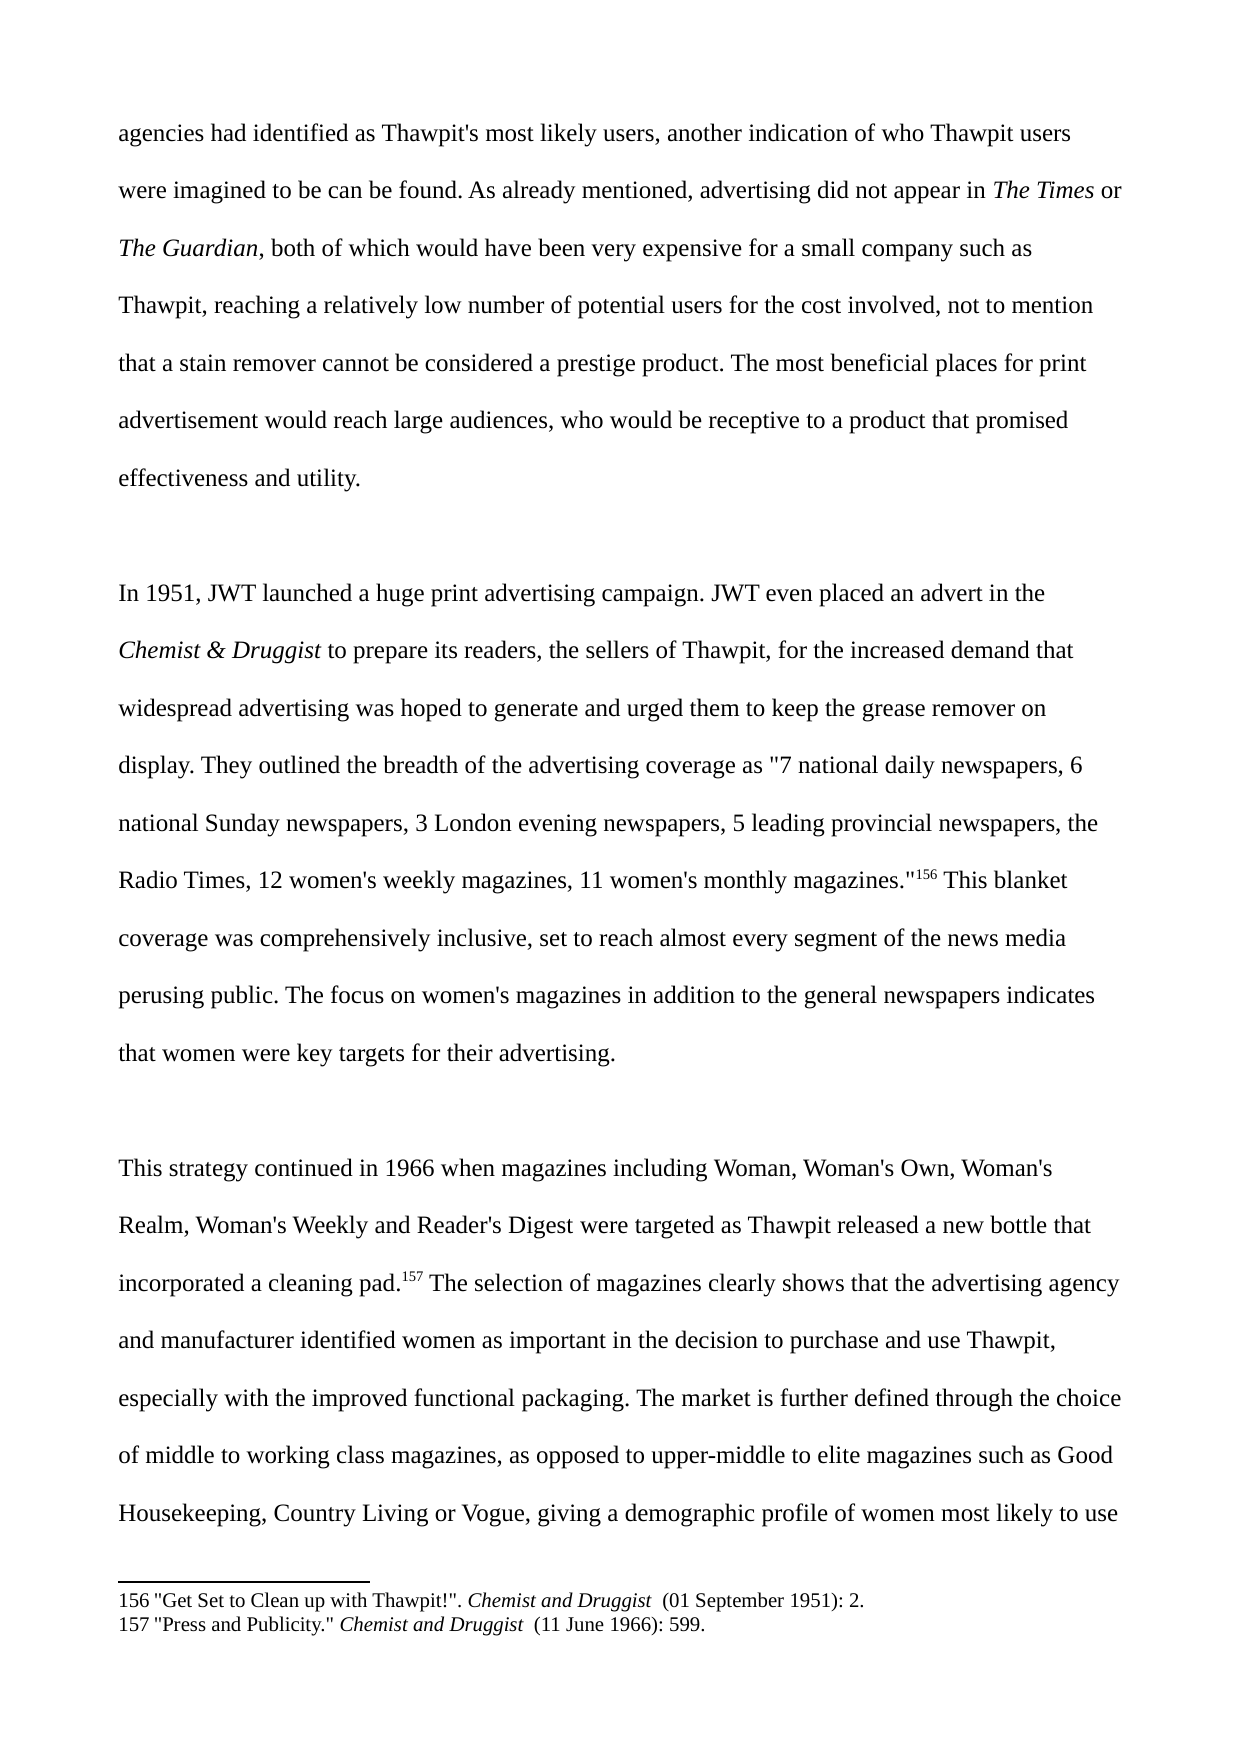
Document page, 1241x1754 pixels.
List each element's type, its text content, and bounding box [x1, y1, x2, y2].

text agencies had identified as Thawpit's most likely users, another indication of who Thawpit users were imagined to be can be found. As already mentioned, advertising did not appear in The Times or The Guardian, both of which would have been very expensive for a small company such as Thawpit, reaching a relatively low number of potential users for the cost involved, not to mention that a stain remover cannot be considered a prestige product. The most beneficial places for print advertisement would reach large audiences, who would be receptive to a product that promised effectiveness and utility. [118, 118, 1122, 492]
text In 1951, JWT launched a huge print advertising campaign. JWT even placed an advert in the Chemist & Druggist to prepare its readers, the sellers of Thawpit, for the increased demand that widespread advertising was hoped to generate and urged them to keep the grease remover on display. They outlined the breadth of the advertising coverage as "7 national daily newspapers, 6 national Sunday newspapers, 3 London evening newspapers, 5 leading provincial newspapers, the Radio Times, 12 women's weekly magazines, 11 women's monthly magazines." This blanket coverage was comprehensively inclusive, set to reach almost every segment of the news media perusing public. The focus on women's magazines in addition to the general newspapers indicates that women were key targets for their advertising. [118, 578, 1122, 1067]
text This strategy continued in 1966 when magazines including Woman, Woman's Own, Woman's Realm, Woman's Weekly and Reader's Digest were targeted as Thawpit released a new bottle that incorporated a cleaning pad. The selection of magazines clearly shows that the advertising agency and manufacturer identified women as important in the decision to purchase and use Thawpit, especially with the improved functional packaging. The market is further defined through the choice of middle to working class magazines, as opposed to upper-middle to elite magazines such as Good Housekeeping, Country Living or Vogue, giving a demographic profile of women most likely to use [118, 1153, 1122, 1527]
text "Get Set to Clean up with Thawpit!". Chemist and Druggist (01 September 1951): 2. [118, 1588, 1122, 1612]
text "Press and Publicity." Chemist and Druggist (11 June 1966): 599. [118, 1612, 1122, 1636]
